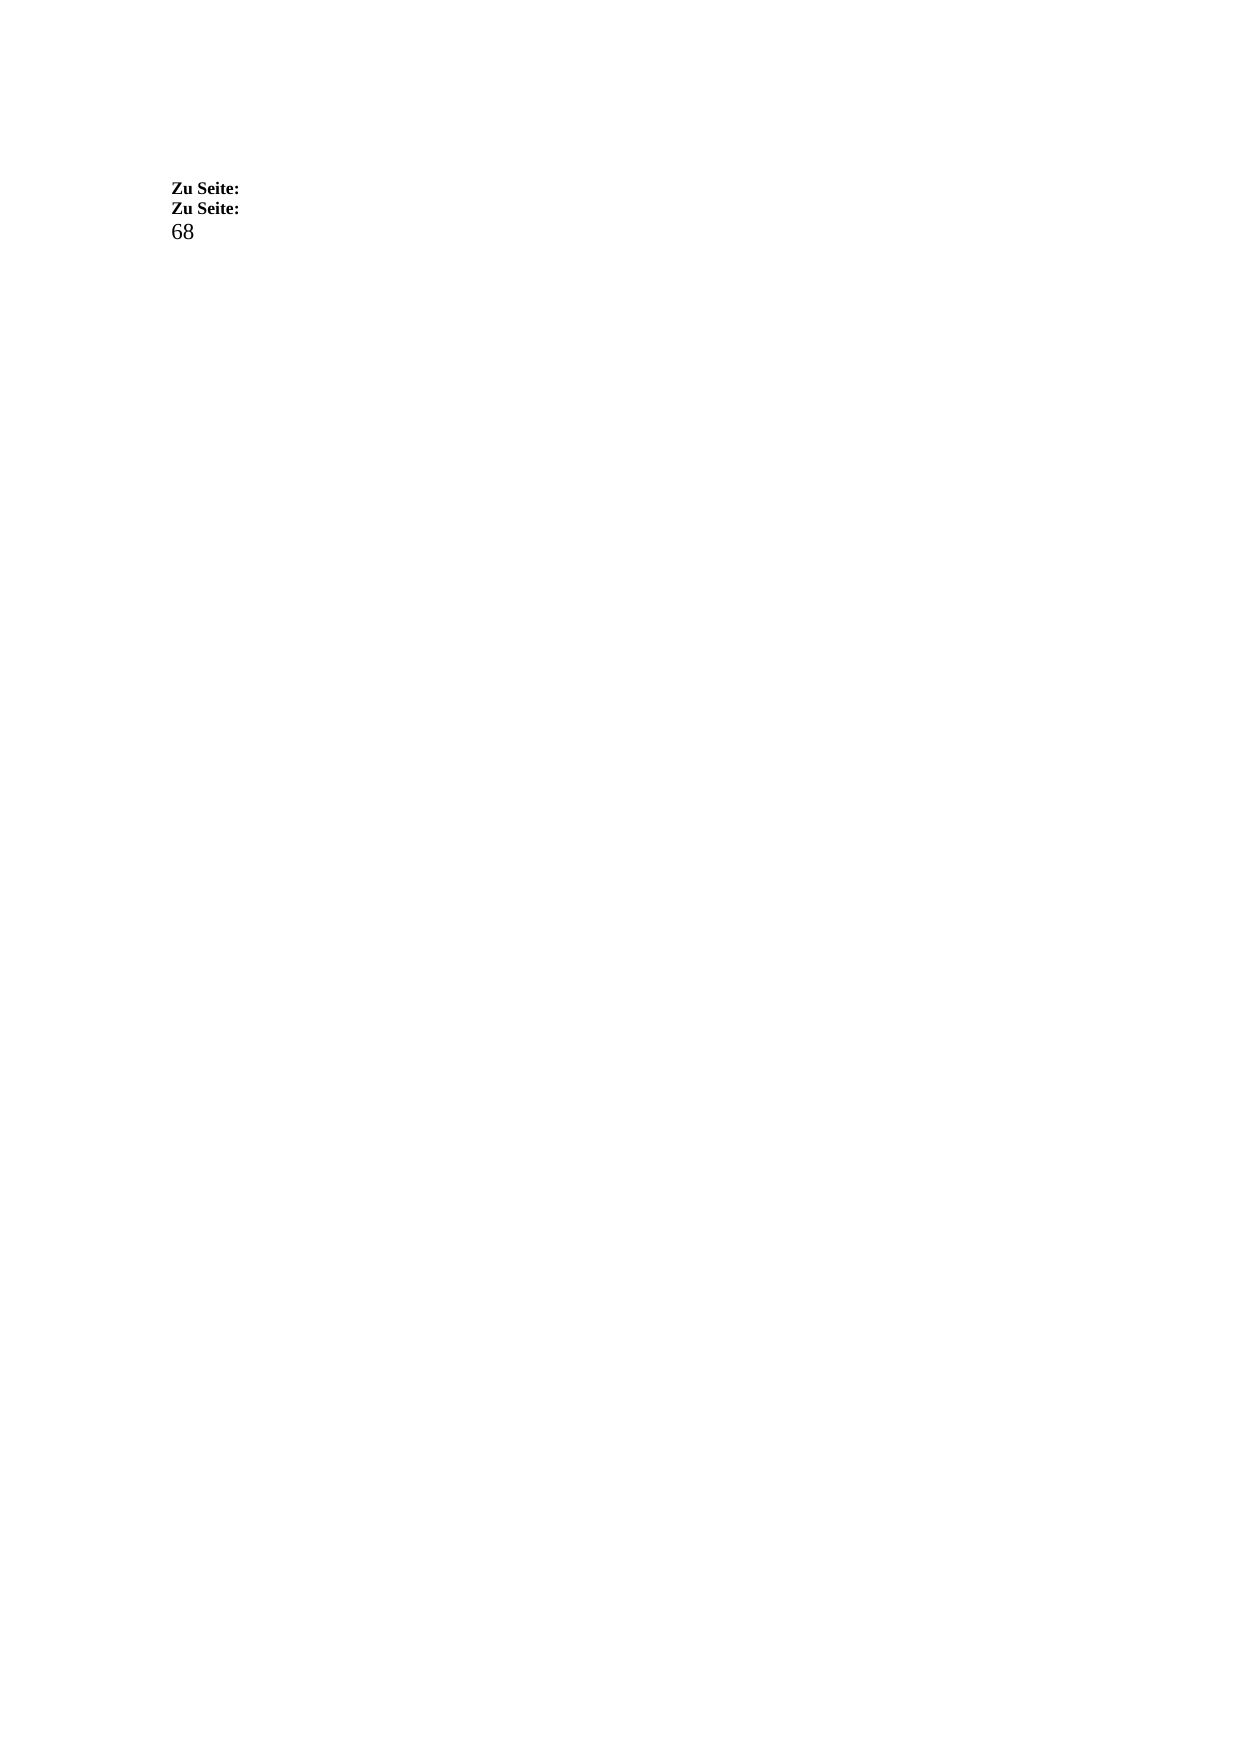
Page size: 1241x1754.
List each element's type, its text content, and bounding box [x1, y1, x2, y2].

text 68 [171, 218, 1103, 245]
